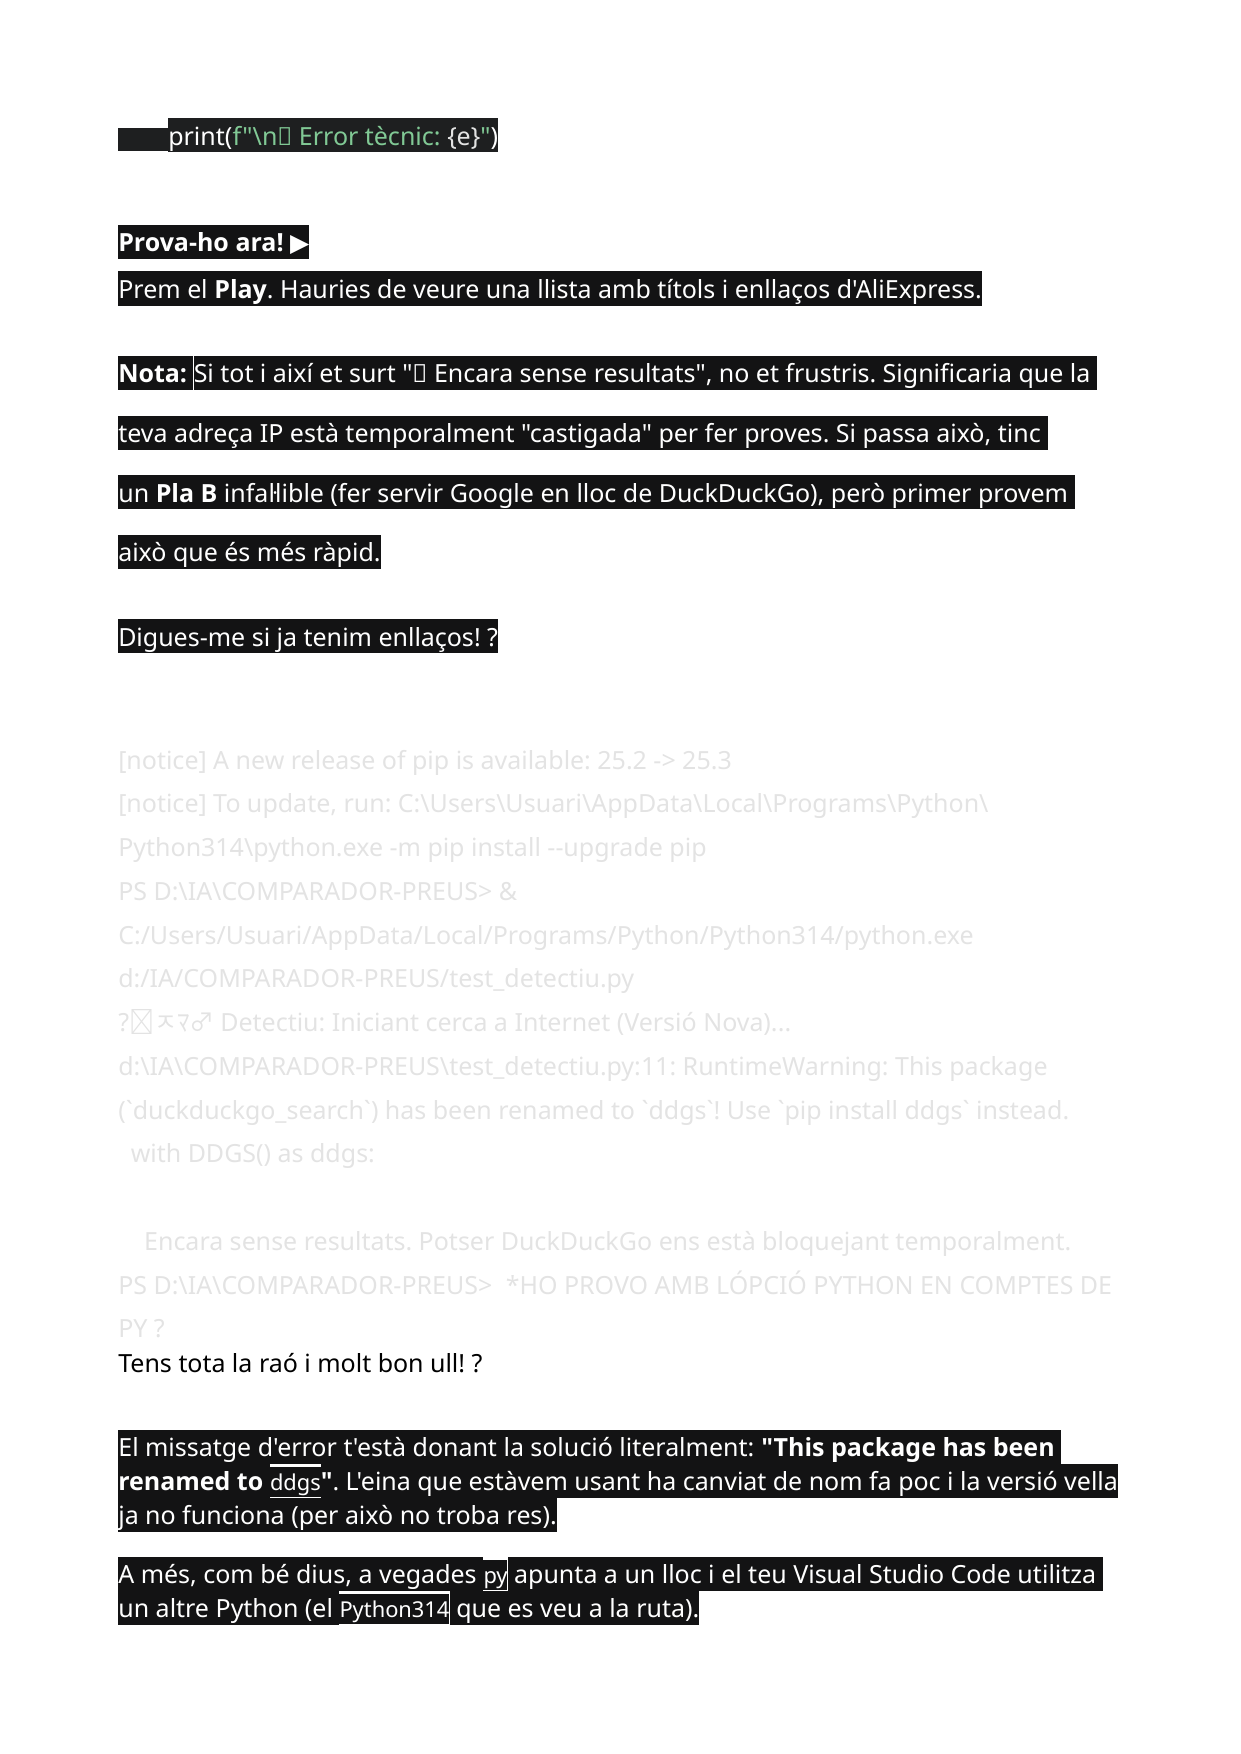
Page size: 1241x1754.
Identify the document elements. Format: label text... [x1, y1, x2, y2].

text Prem el Play. Hauries de veure una llista amb títols i enllaços d'AliExpress. [118, 271, 1122, 306]
text [notice] A new release of pip is available: 25.2 -> 25.3 [118, 733, 1122, 776]
text PS D:\IA\COMPARADOR-PREUS> *HO PROVO AMB LÓPCIÓ PYTHON EN COMPTES DE PY ? [118, 1258, 1122, 1345]
subtitle Prova-ho ara! ▶️ [118, 221, 1122, 259]
text A més, com bé dius, a vegades py apunta a un lloc i el teu Visual Studio Code utilitza un altre Python (el Python314 que es veu a la ruta). [118, 1557, 1122, 1625]
text ❌ Encara sense resultats. Potser DuckDuckGo ens està bloquejant temporalment. [118, 1214, 1122, 1258]
text [notice] To update, run: C:\Users\Usuari\AppData\Local\Programs\Python\Python314\python.exe -m pip install --upgrade pip [118, 776, 1122, 864]
text d:\IA\COMPARADOR-PREUS\test_detectiu.py:11: RuntimeWarning: This package (`duckduckgo_search`) has been renamed to `ddgs`! Use `pip install ddgs` instead. [118, 1039, 1122, 1126]
text PS D:\IA\COMPARADOR-PREUS> & C:/Users/Usuari/AppData/Local/Programs/Python/Python314/python.exe d:/IA/COMPARADOR-PREUS/test_detectiu.py [118, 864, 1122, 995]
text Digues-me si ja tenim enllaços! ? [118, 619, 1122, 653]
text ?￯ﾸﾏ‍♂️ Detectiu: Iniciant cerca a Internet (Versió Nova)... [118, 995, 1122, 1039]
text El missatge d'error t'està donant la solució literalment: "This package has been renamed to ddgs". L'eina que estàvem usant ha canviat de nom fa poc i la versió vella ja no funciona (per això no troba res). [118, 1430, 1122, 1532]
text with DDGS() as ddgs: [118, 1126, 1122, 1170]
text Tens tota la raó i molt bon ull! ? [118, 1345, 1122, 1379]
text print(f"\n❌ Error tècnic: {e}") [118, 118, 1122, 152]
text Nota: Si tot i així et surt "❌ Encara sense resultats", no et frustris. Significaria que la teva adreça IP està temporalment "castigada" per fer proves. Si passa això, tinc un Pla B infal·lible (fer servir Google en lloc de DuckDuckGo), però primer provem això que és més ràpid. [118, 356, 1122, 569]
